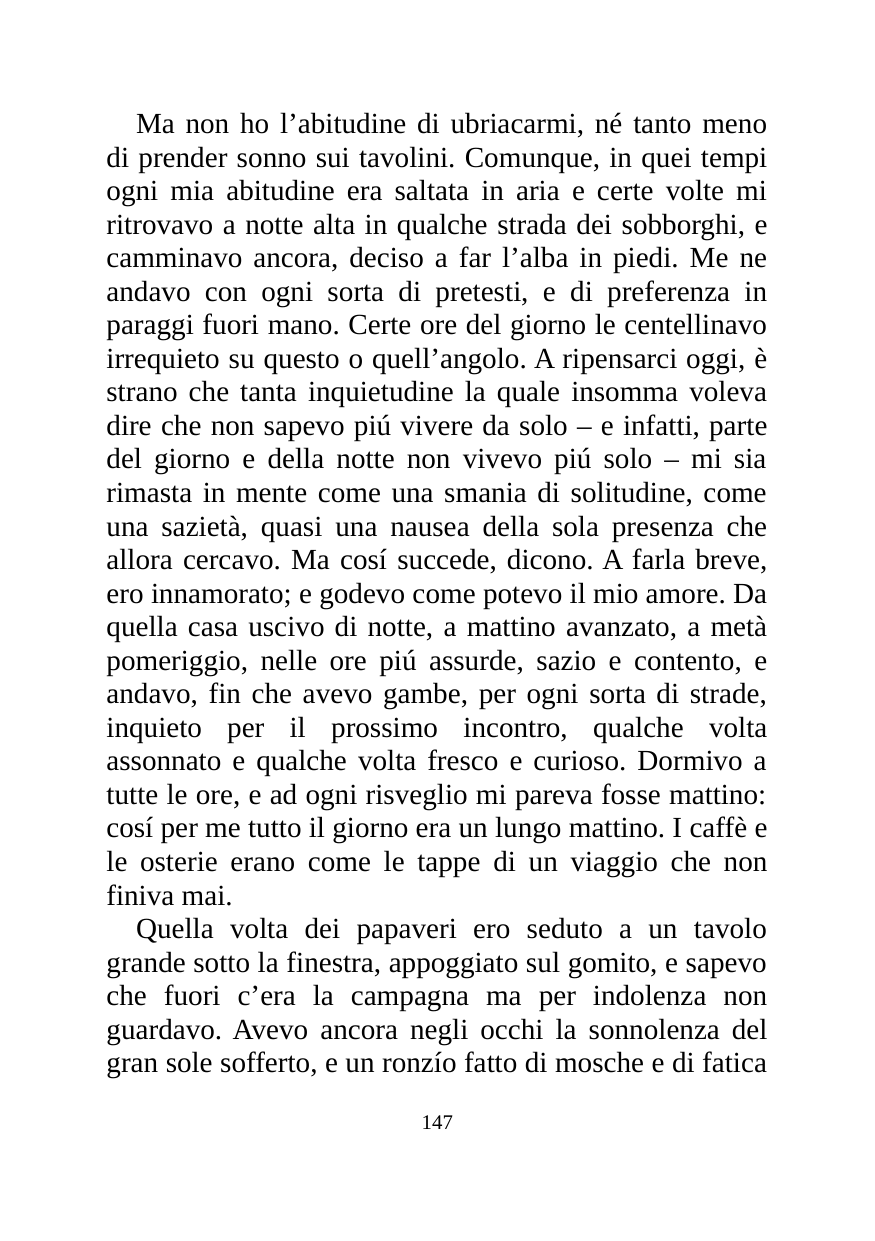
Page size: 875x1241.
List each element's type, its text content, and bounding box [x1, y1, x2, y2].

text Ma non ho l’abitudine di ubriacarmi, né tanto meno di prender sonno sui tavolini. Comunque, in quei tempi ogni mia abitudine era saltata in aria e certe volte mi ritrovavo a notte alta in qualche strada dei sobborghi, e camminavo ancora, deciso a far l’alba in piedi. Me ne andavo con ogni sorta di pretesti, e di preferenza in paraggi fuori mano. Certe ore del giorno le centellinavo irrequieto su questo o quell’angolo. A ripensarci oggi, è strano che tanta inquietudine la quale insomma voleva dire che non sapevo piú vivere da solo – e infatti, parte del giorno e della notte non vivevo piú solo – mi sia rimasta in mente come una smania di solitudine, come una sazietà, quasi una nausea della sola presenza che allora cercavo. Ma cosí succede, dicono. A farla breve, ero innamorato; e godevo come potevo il mio amore. Da quella casa uscivo di notte, a mattino avanzato, a metà pomeriggio, nelle ore piú assurde, sazio e contento, e andavo, fin che avevo gambe, per ogni sorta di strade, inquieto per il prossimo incontro, qualche volta assonnato e qualche volta fresco e curioso. Dormivo a tutte le ore, e ad ogni risveglio mi pareva fosse mattino: cosí per me tutto il giorno era un lungo mattino. I caffè e le osterie erano come le tappe di un viaggio che non finiva mai. [106, 106, 768, 911]
text Quella volta dei papaveri ero seduto a un tavolo grande sotto la finestra, appoggiato sul gomito, e sapevo che fuori c’era la campagna ma per indolenza non guardavo. Avevo ancora negli occhi la sonnolenza del gran sole sofferto, e un ronzío fatto di mosche e di fatica [106, 911, 768, 1079]
